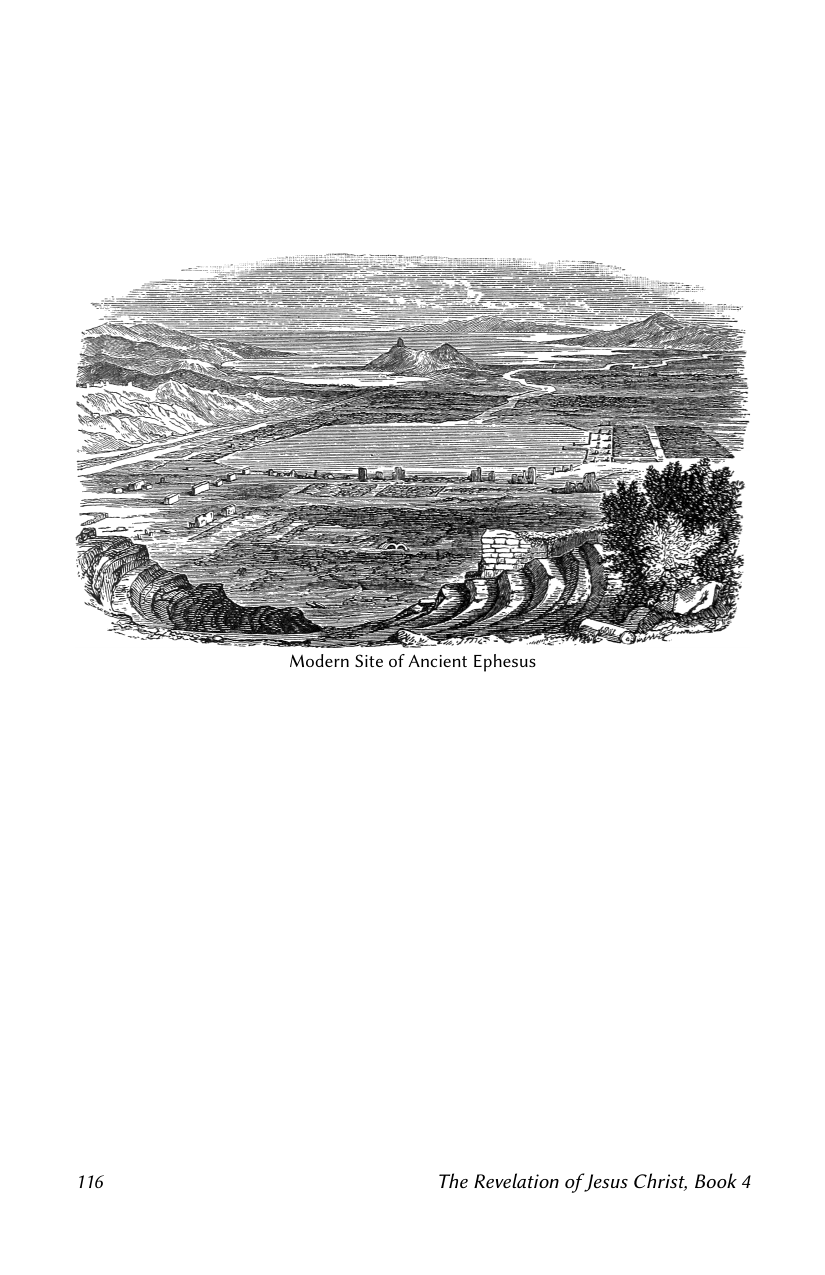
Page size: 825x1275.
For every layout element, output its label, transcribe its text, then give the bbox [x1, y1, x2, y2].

picture [75, 253, 750, 648]
text Modern Site of Ancient Ephesus [75, 648, 750, 672]
